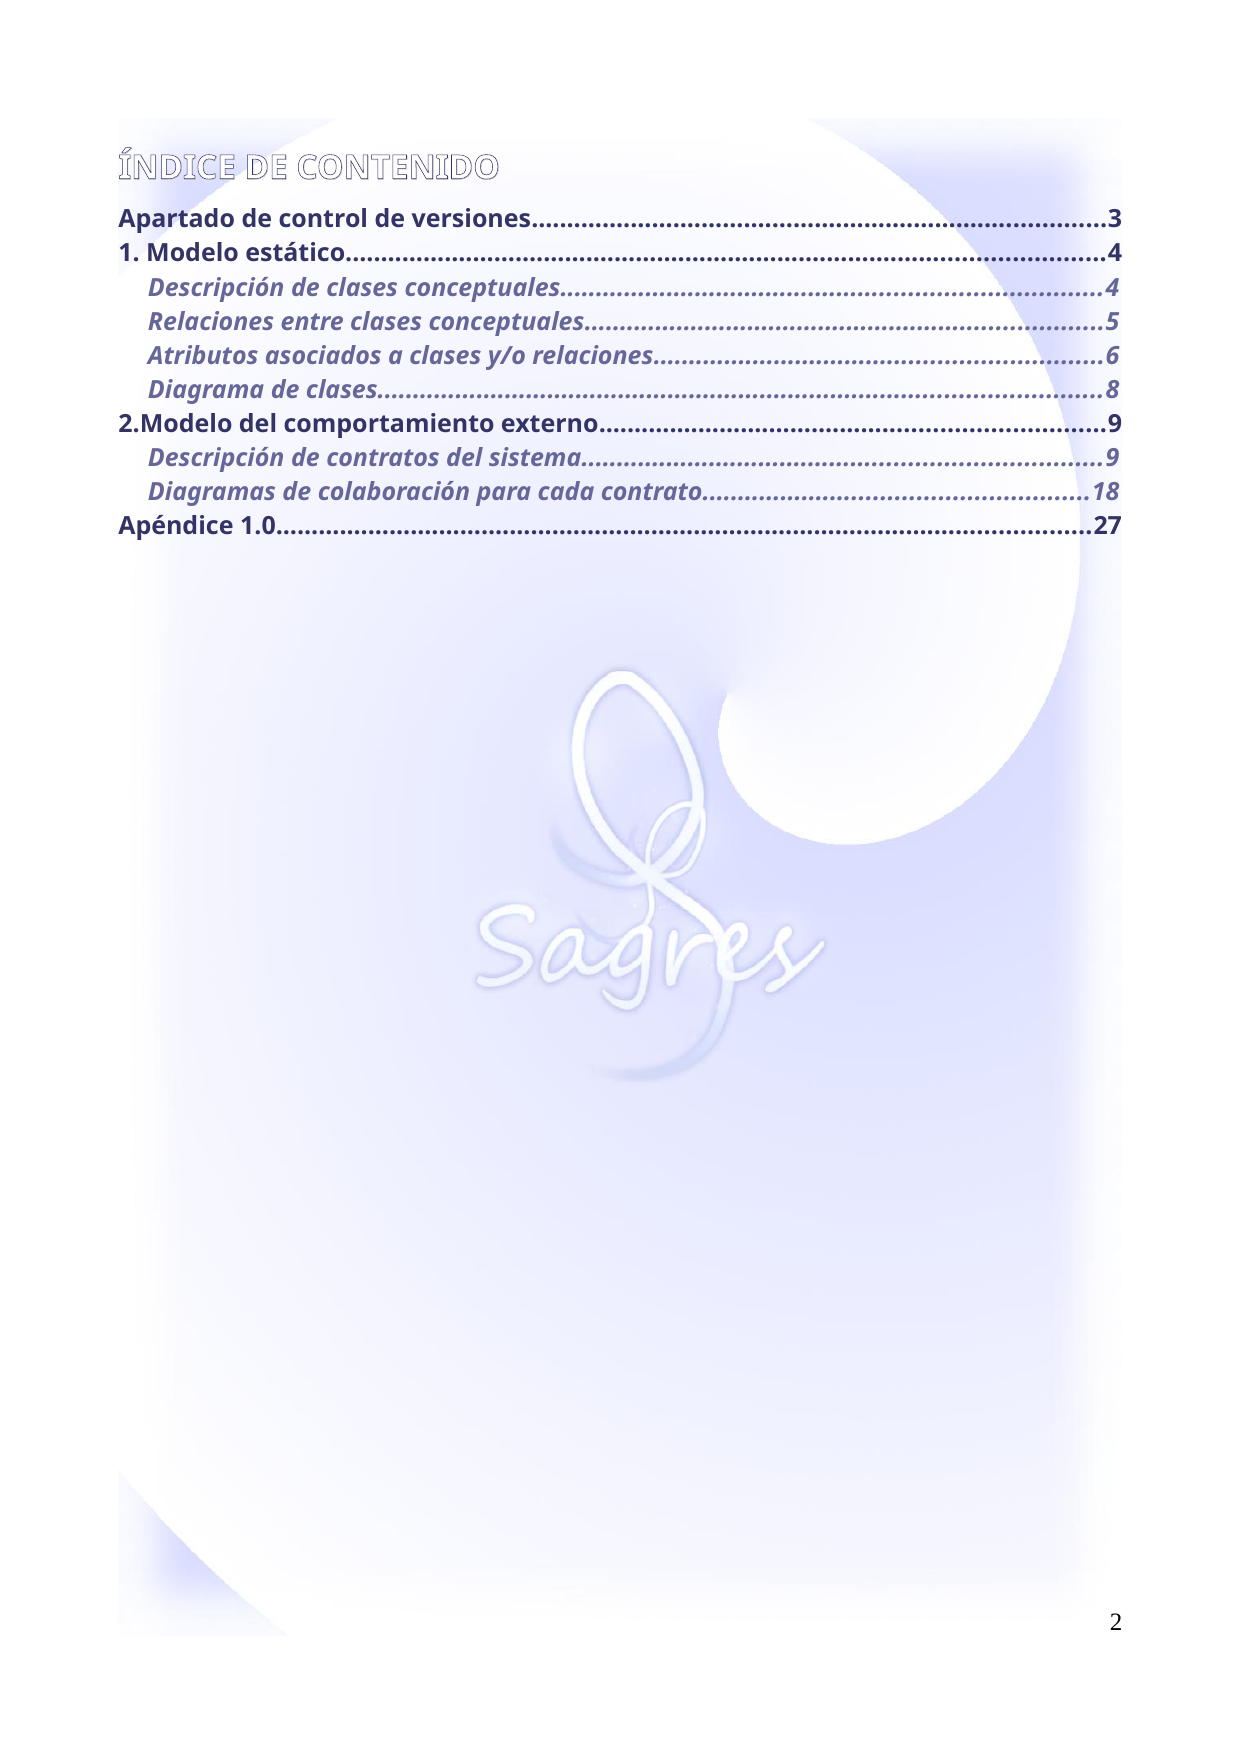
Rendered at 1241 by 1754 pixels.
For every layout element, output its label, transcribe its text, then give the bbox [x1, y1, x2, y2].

picture [118, 269, 148, 405]
subtitle Índice de contenido [118, 143, 1122, 188]
picture [118, 188, 1122, 201]
text 2.Modelo del comportamiento externo 9 [118, 405, 1122, 439]
picture [118, 439, 148, 508]
text Atributos asociados a clases y/o relaciones 6 [148, 337, 1122, 371]
picture [118, 118, 1122, 143]
text Diagrama de clases 8 [148, 371, 1122, 405]
text Diagramas de colaboración para cada contrato 18 [148, 473, 1122, 508]
text Apartado de control de versiones 3 [118, 201, 1122, 235]
text Apéndice 1.0 27 [118, 508, 1122, 542]
text Descripción de clases conceptuales 4 [148, 269, 1122, 303]
text Descripción de contratos del sistema 9 [148, 439, 1122, 473]
picture [118, 542, 1122, 1636]
text 1. Modelo estático 4 [118, 235, 1122, 269]
text Relaciones entre clases conceptuales 5 [148, 303, 1122, 337]
